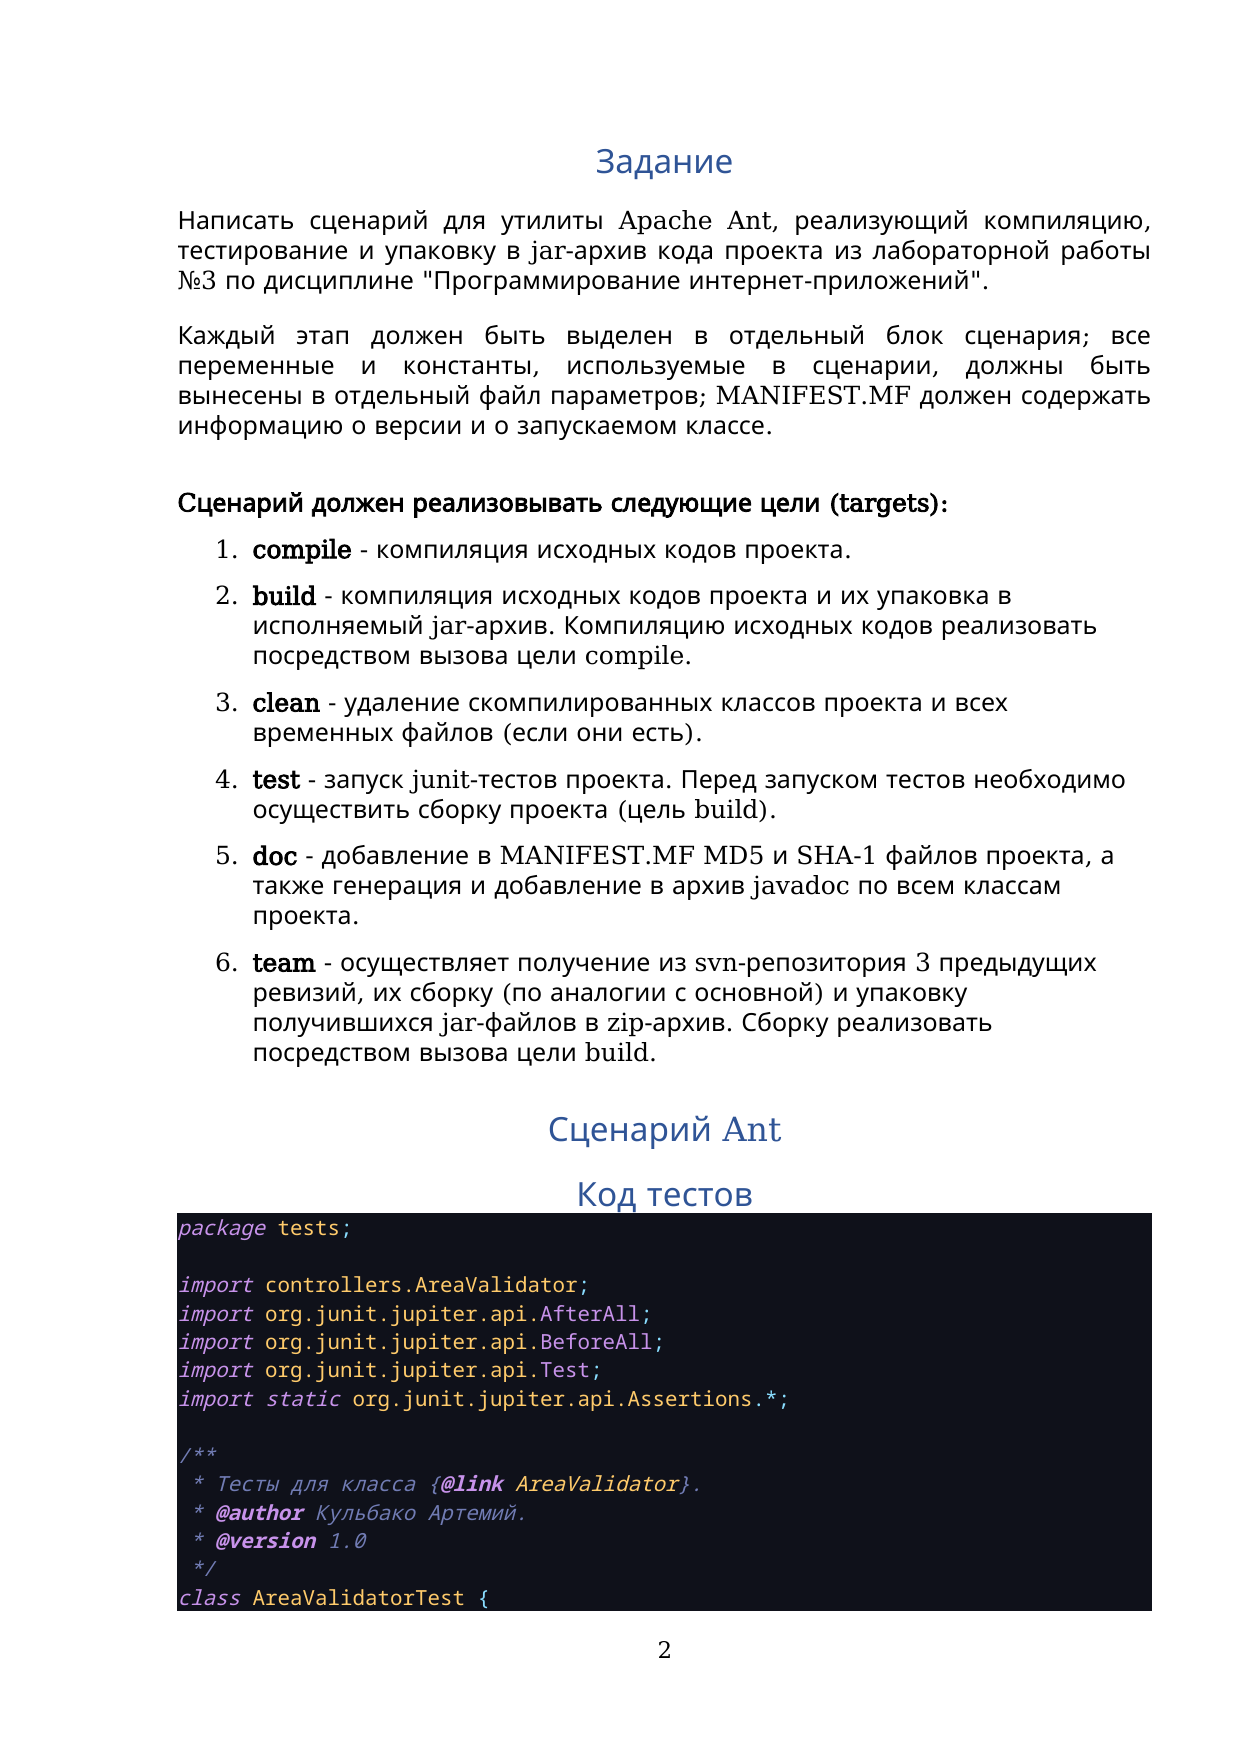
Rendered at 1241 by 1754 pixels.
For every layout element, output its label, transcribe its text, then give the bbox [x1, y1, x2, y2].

text Cценарий должен реализовывать следующие цели (targets): [177, 487, 1152, 517]
text package tests; import controllers.AreaValidator; import org.junit.jupiter.api.AfterAll; import org.junit.jupiter.api.BeforeAll; import org.junit.jupiter.api.Test; import static org.junit.jupiter.api.Assertions.*; /** * Тесты для класса {@link AreaValidator}. * @author Кульбако Артемий. * @version 1.0 */ class AreaValidatorTest { [177, 1213, 1152, 1611]
subtitle Задание [177, 140, 1152, 180]
list team - осуществляет получение из svn-репозитория 3 предыдущих ревизий, их сборку (по аналогии с основной) и упаковку получившихся jar-файлов в zip-архив. Сборку реализовать посредством вызова цели build. [215, 947, 1152, 1067]
list doc - добавление в MANIFEST.MF MD5 и SHA-1 файлов проекта, а также генерация и добавление в архив javadoc по всем классам проекта. [215, 840, 1152, 930]
list clean - удаление скомпилированных классов проекта и всех временных файлов (если они есть). [215, 687, 1152, 747]
subtitle Каждый этап должен быть выделен в отдельный блок сценария; все переменные и константы, используемые в сценарии, должны быть вынесены в отдельный файл параметров; MANIFEST.MF должен содержать информацию о версии и о запускаемом классе. [177, 320, 1152, 440]
list build - компиляция исходных кодов проекта и их упаковка в исполняемый jar-архив. Компиляцию исходных кодов реализовать посредством вызова цели compile. [215, 580, 1152, 670]
list test - запуск junit-тестов проекта. Перед запуском тестов необходимо осуществить сборку проекта (цель build). [215, 763, 1152, 823]
subtitle Код тестов [177, 1173, 1152, 1213]
subtitle Сценарий Ant [177, 1108, 1152, 1148]
subtitle Написать сценарий для утилиты Apache Ant, реализующий компиляцию, тестирование и упаковку в jar-архив кода проекта из лабораторной работы №3 по дисциплине "Программирование интернет-приложений". [177, 205, 1152, 295]
list compile - компиляция исходных кодов проекта. [215, 533, 1152, 563]
